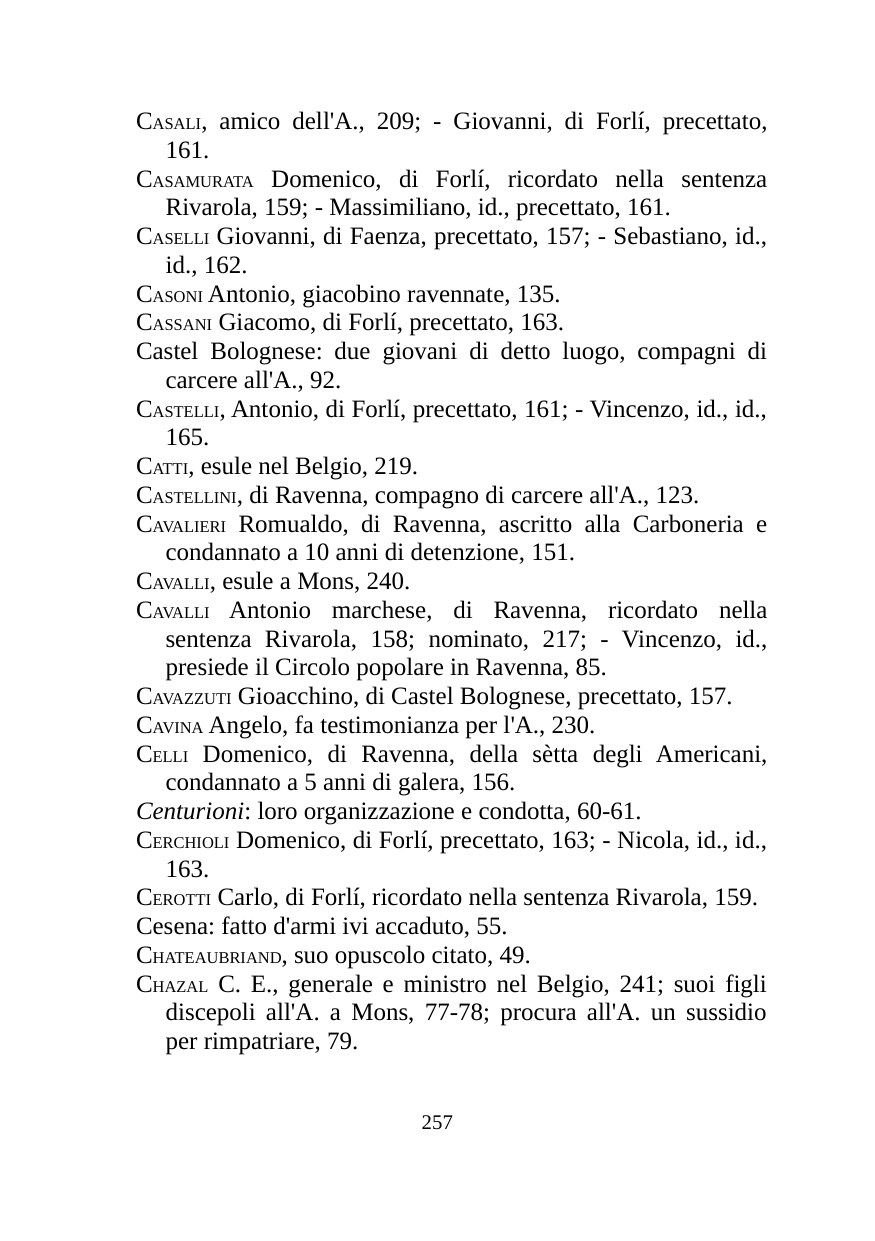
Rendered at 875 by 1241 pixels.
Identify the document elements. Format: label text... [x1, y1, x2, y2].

text Celli Domenico, di Ravenna, della sètta degli Americani, condannato a 5 anni di galera, 156. [136, 739, 768, 796]
text Cavazzuti Gioacchino, di Castel Bolognese, precettato, 157. [136, 681, 768, 710]
text Cavalli, esule a Mons, 240. [136, 566, 768, 595]
text Cassani Giacomo, di Forlí, precettato, 163. [136, 307, 768, 336]
text Cavina Angelo, fa testimonianza per l'A., 230. [136, 710, 768, 739]
text Chateaubriand, suo opuscolo citato, 49. [136, 940, 768, 969]
text Castellini, di Ravenna, compagno di carcere all'A., 123. [136, 480, 768, 509]
text Caselli Giovanni, di Faenza, precettato, 157; - Sebastiano, id., id., 162. [136, 221, 768, 279]
text Catti, esule nel Belgio, 219. [136, 451, 768, 480]
text Cavalieri Romualdo, di Ravenna, ascritto alla Carboneria e condannato a 10 anni di detenzione, 151. [136, 509, 768, 566]
text Cerchioli Domenico, di Forlí, precettato, 163; - Nicola, id., id., 163. [136, 825, 768, 882]
text Castel Bolognese: due giovani di detto luogo, compagni di carcere all'A., 92. [136, 336, 768, 394]
text Centurioni: loro organizzazione e condotta, 60-61. [136, 796, 768, 825]
text Cavalli Antonio marchese, di Ravenna, ricordato nella sentenza Rivarola, 158; nominato, 217; - Vincenzo, id., presiede il Circolo popolare in Ravenna, 85. [136, 595, 768, 681]
text Chazal C. E., generale e ministro nel Belgio, 241; suoi figli discepoli all'A. a Mons, 77-78; procura all'A. un sussidio per rimpatriare, 79. [136, 969, 768, 1055]
text Casamurata Domenico, di Forlí, ricordato nella sentenza Rivarola, 159; - Massimiliano, id., precettato, 161. [136, 164, 768, 221]
text Cesena: fatto d'armi ivi accaduto, 55. [136, 911, 768, 940]
text Cerotti Carlo, di Forlí, ricordato nella sentenza Rivarola, 159. [136, 882, 768, 911]
text Castelli, Antonio, di Forlí, precettato, 161; - Vincenzo, id., id., 165. [136, 394, 768, 451]
text Casoni Antonio, giacobino ravennate, 135. [136, 279, 768, 307]
text Casali, amico dell'A., 209; - Giovanni, di Forlí, precettato, 161. [136, 106, 768, 164]
